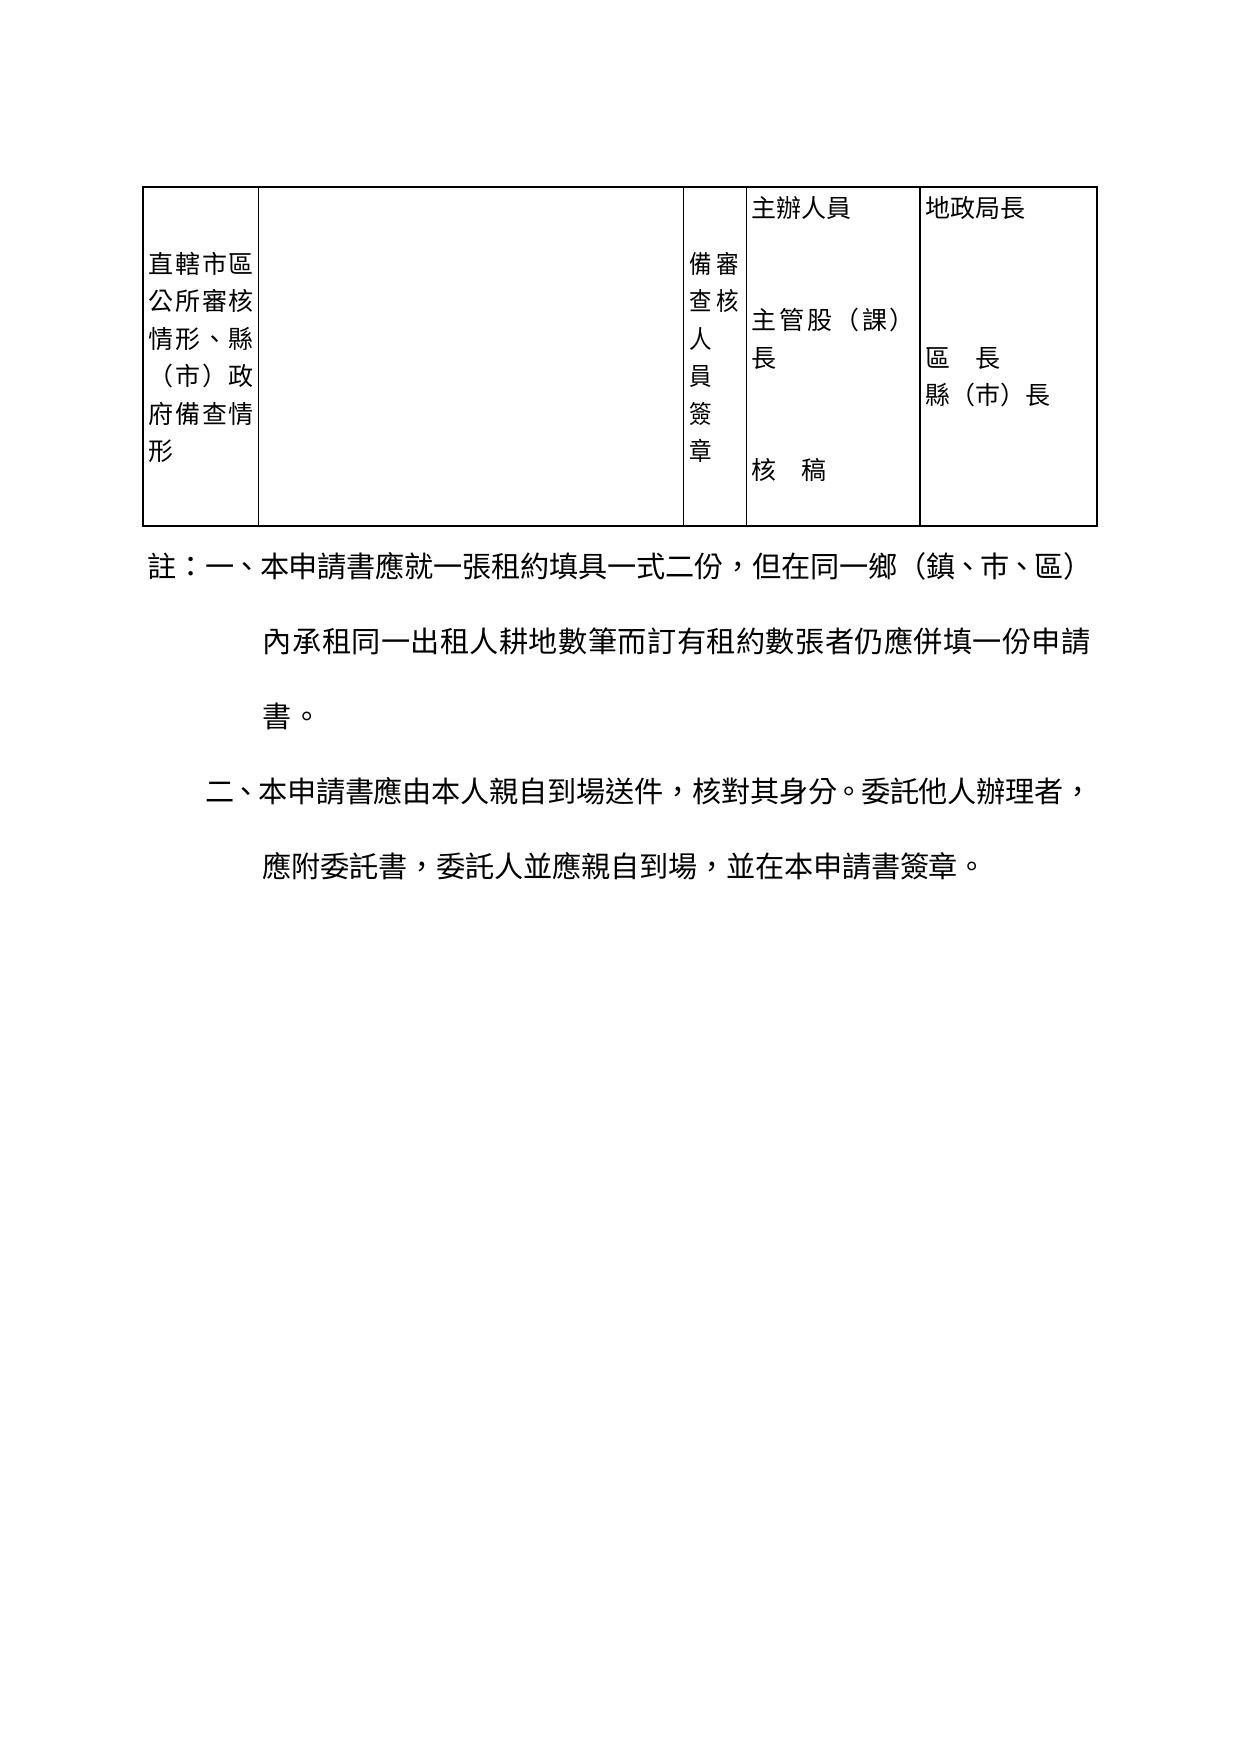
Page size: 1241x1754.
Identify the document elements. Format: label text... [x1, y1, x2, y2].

text 註：一、本申請書應就一張租約填具一式二份，但在同一鄉（鎮、巿、區）內承租同一出租人耕地數筆而訂有租約數張者仍應併填一份申請書。 [148, 527, 1092, 752]
table_cell [259, 188, 683, 525]
table_cell 直轄市區公所審核情形、縣（市）政府備查情形 [144, 188, 258, 525]
table_cell 備審 查核 人 員 簽 章 [684, 188, 746, 525]
table_cell 主辦人員 主管股（課）長 核稿 [747, 188, 919, 525]
text 二、本申請書應由本人親自到場送件，核對其身分。委託他人辦理者，應附委託書，委託人並應親自到場，並在本申請書簽章。 [205, 752, 1092, 902]
table_cell 地政局長 區長 縣（巿）長 [921, 188, 1096, 525]
